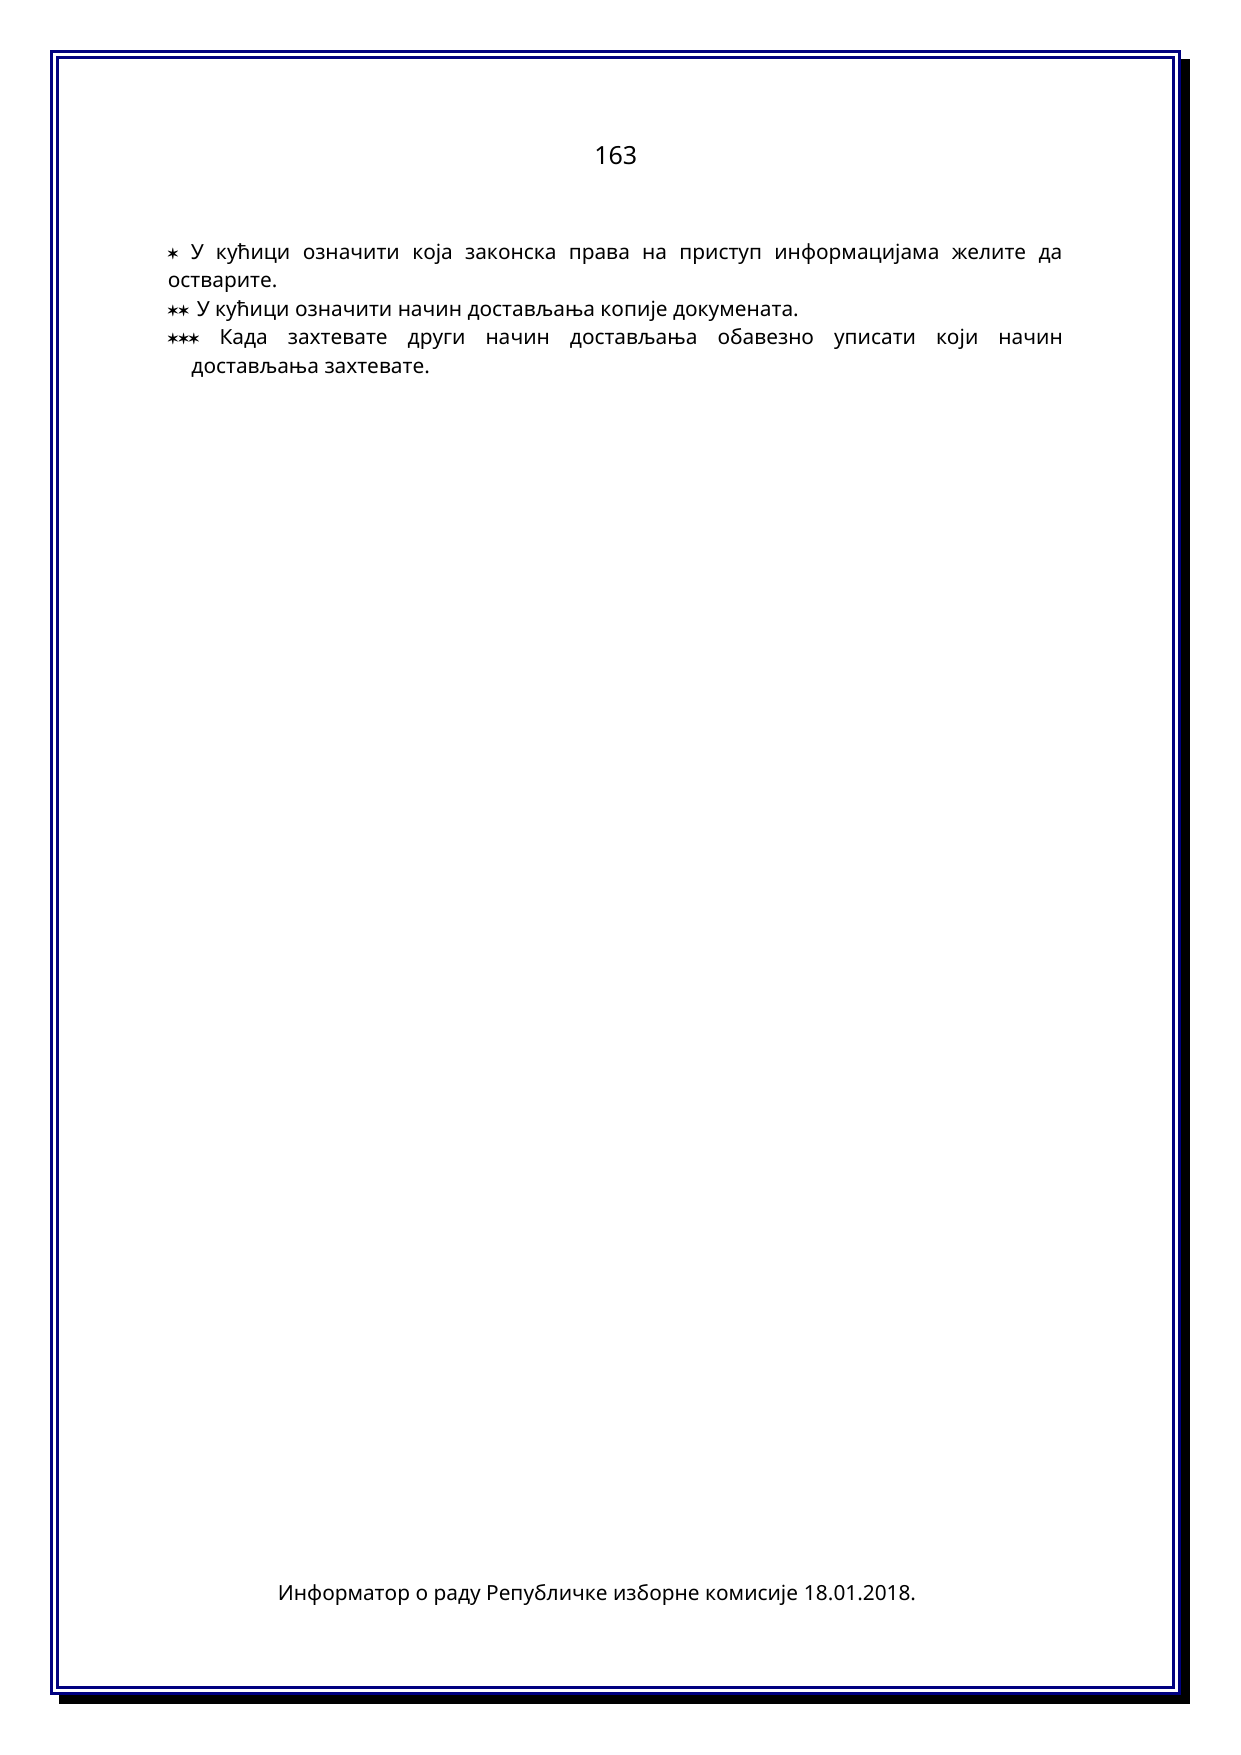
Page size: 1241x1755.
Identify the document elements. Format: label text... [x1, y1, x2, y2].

text  У кућици означити која законска права на приступ информацијама желите да остварите. [168, 237, 1063, 294]
text  У кућици означити начин достављања копије докумената. [168, 294, 1063, 322]
text  Када захтевате други начин достављања обавезно уписати који начин достављања захтевате. [168, 322, 1063, 379]
